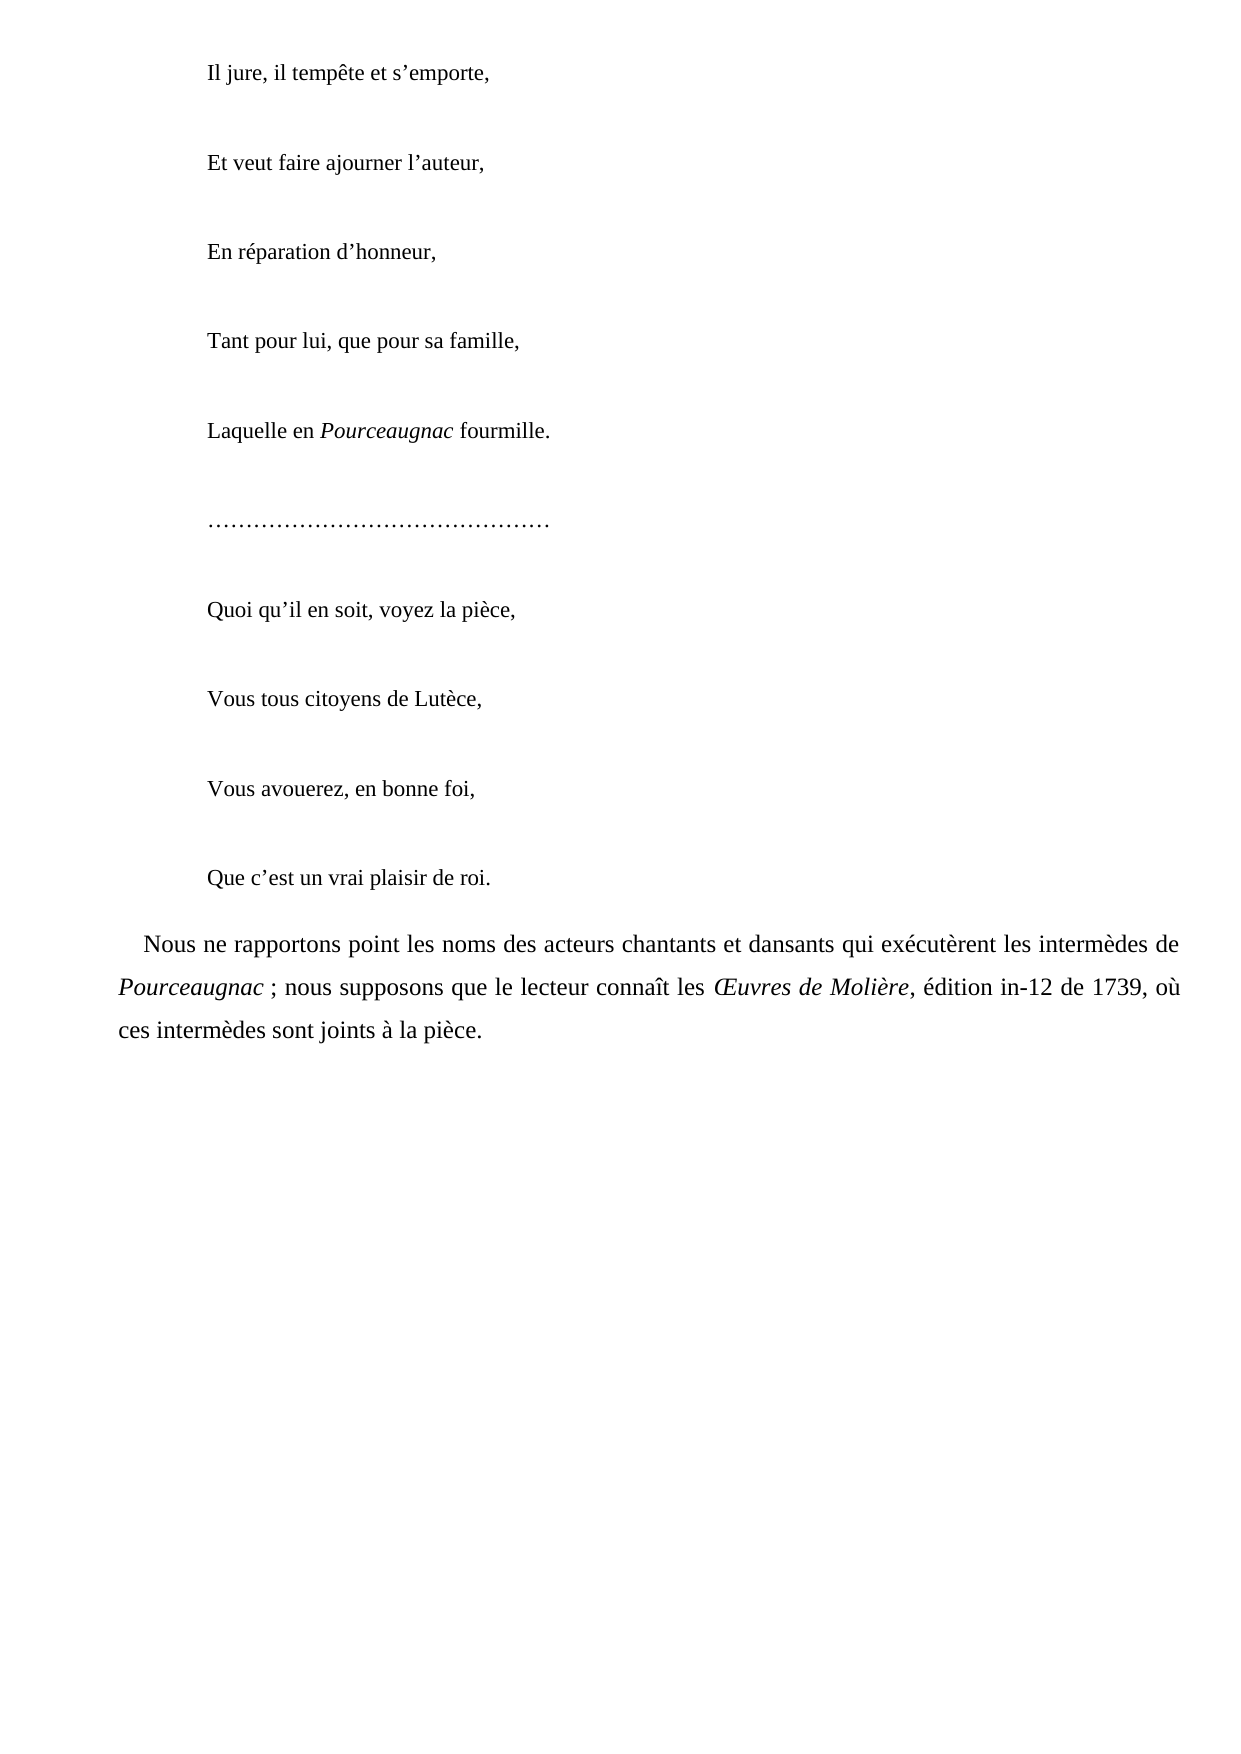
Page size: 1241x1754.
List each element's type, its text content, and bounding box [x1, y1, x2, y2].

text Que c’est un vrai plaisir de roi. [207, 864, 1181, 891]
text Quoi qu’il en soit, voyez la pièce, [207, 596, 1181, 622]
text Tant pour lui, que pour sa famille, [207, 327, 1181, 354]
text En réparation d’honneur, [207, 238, 1181, 264]
text Vous avouerez, en bonne foi, [207, 775, 1181, 801]
text Il jure, il tempête et s’emporte, [207, 59, 1181, 85]
text ……………………………………… [207, 506, 1181, 533]
text Nous ne rapportons point les noms des acteurs chantants et dansants qui exécutèrent les intermèdes de Pourceaugnac ; nous supposons que le lecteur connaît les Œuvres de Molière, édition in-12 de 1739, où ces intermèdes sont joints à la pièce. [118, 929, 1181, 1044]
text Et veut faire ajourner l’auteur, [207, 148, 1181, 175]
text Vous tous citoyens de Lutèce, [207, 685, 1181, 712]
text Laquelle en Pourceaugnac fourmille. [207, 417, 1181, 443]
